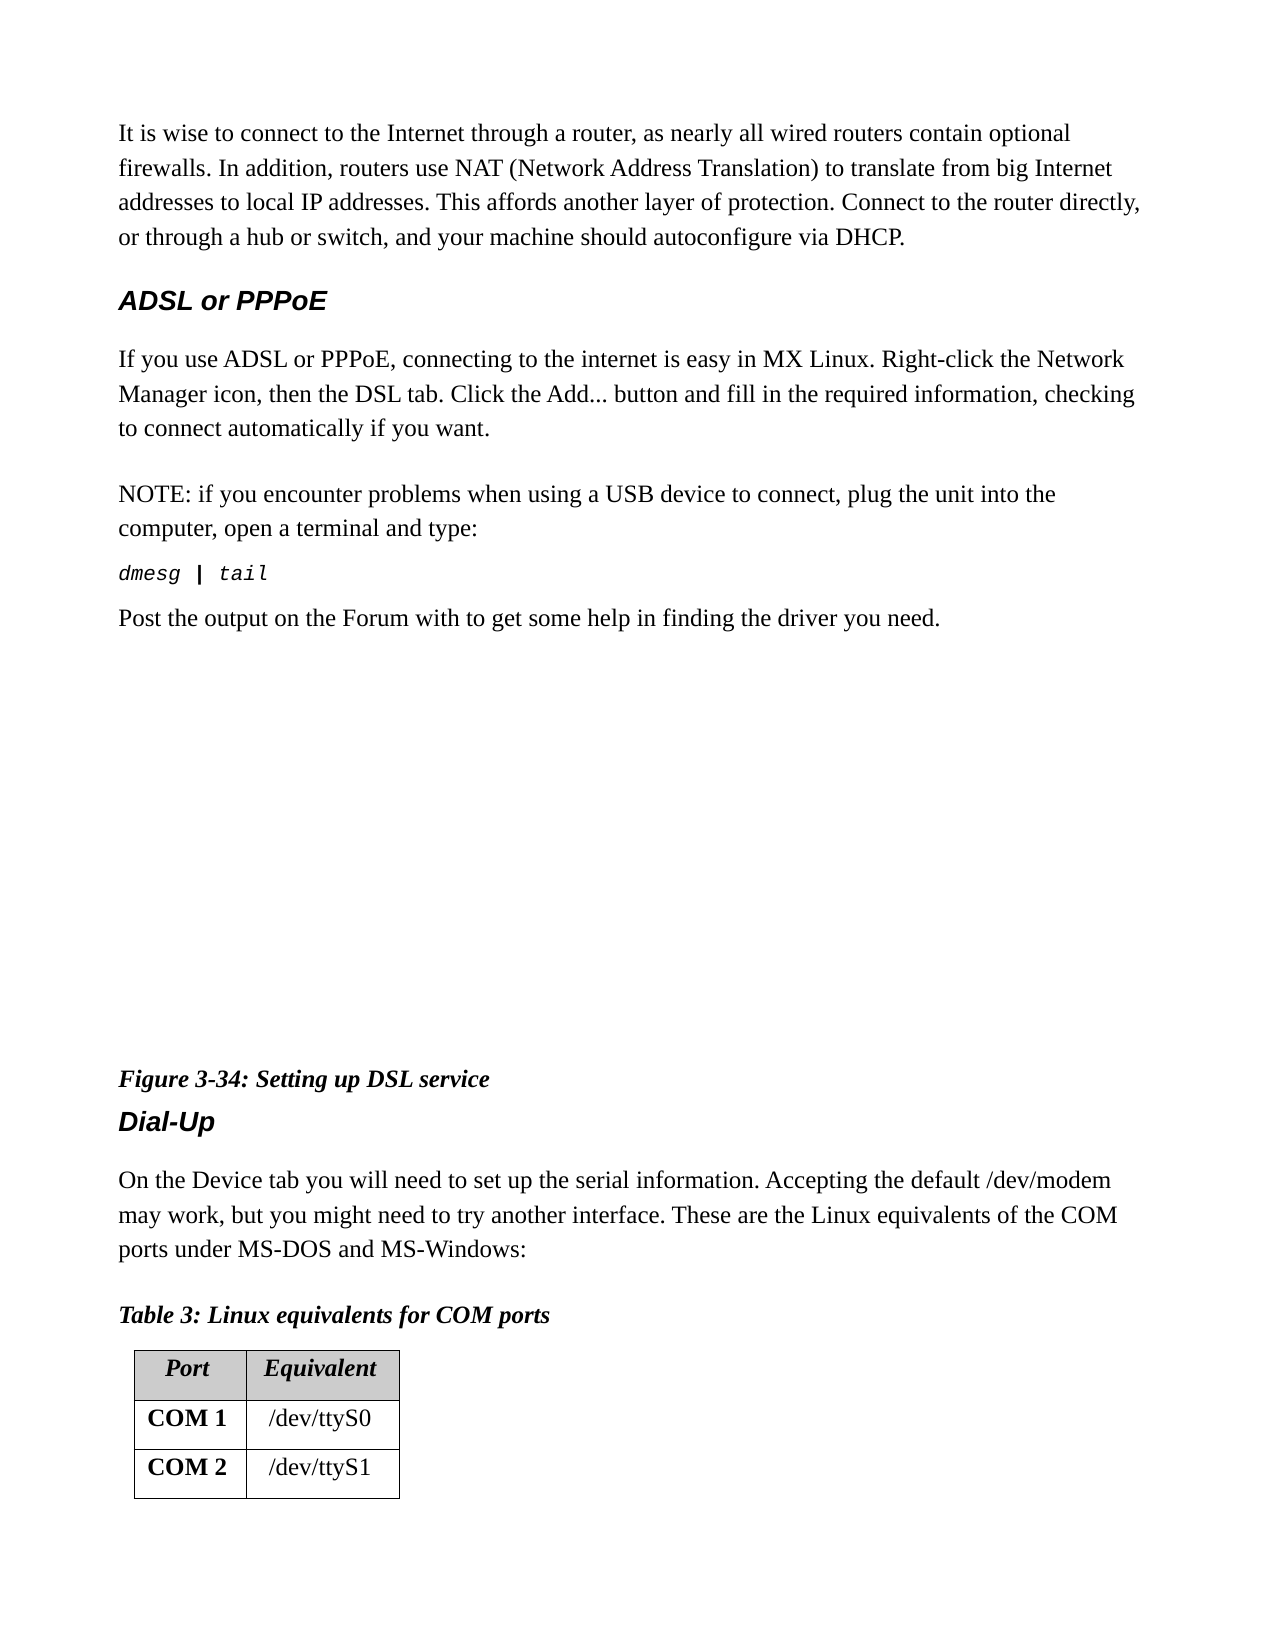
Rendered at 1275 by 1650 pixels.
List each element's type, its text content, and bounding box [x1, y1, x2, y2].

text On the Device tab you will need to set up the serial information. Accepting the default /dev/modem may work, but you might need to try another interface. These are the Linux equivalents of the COM ports under MS-DOS and MS-Windows: [118, 1166, 1157, 1263]
table_header Port [135, 1351, 246, 1400]
text It is wise to connect to the Internet through a router, as nearly all wired routers contain optional firewalls. In addition, routers use NAT (Network Address Translation) to translate from big Internet addresses to local IP addresses. This affords another layer of protection. Connect to the router directly, or through a hub or switch, and your machine should autoconfigure via DHCP. [118, 118, 1157, 250]
text If you use ADSL or PPPoE, connecting to the internet is easy in MX Linux. Right-click the Network Manager icon, then the DSL tab. Click the Add... button and fill in the required information, checking to connect automatically if you want. [118, 344, 1157, 442]
table_cell /dev/ttyS1 [247, 1450, 399, 1498]
text dmesg | tail [118, 563, 1157, 587]
table_header Equivalent [247, 1351, 399, 1400]
subtitle ADSL or PPPoE [118, 284, 1157, 316]
table_cell COM 2 [135, 1450, 246, 1498]
table_cell /dev/ttyS0 [247, 1401, 399, 1449]
text Table 3: Linux equivalents for COM ports [118, 1300, 1157, 1329]
text NOTE: if you encounter problems when using a USB device to connect, plug the unit into the computer, open a terminal and type: [118, 479, 1157, 542]
text Figure 3-34: Setting up DSL service [118, 1064, 1157, 1093]
subtitle Dial-Up [118, 1106, 1157, 1137]
text Post the output on the Forum with to get some help in finding the driver you need. [118, 603, 1157, 631]
table_cell COM 1 [135, 1401, 246, 1449]
